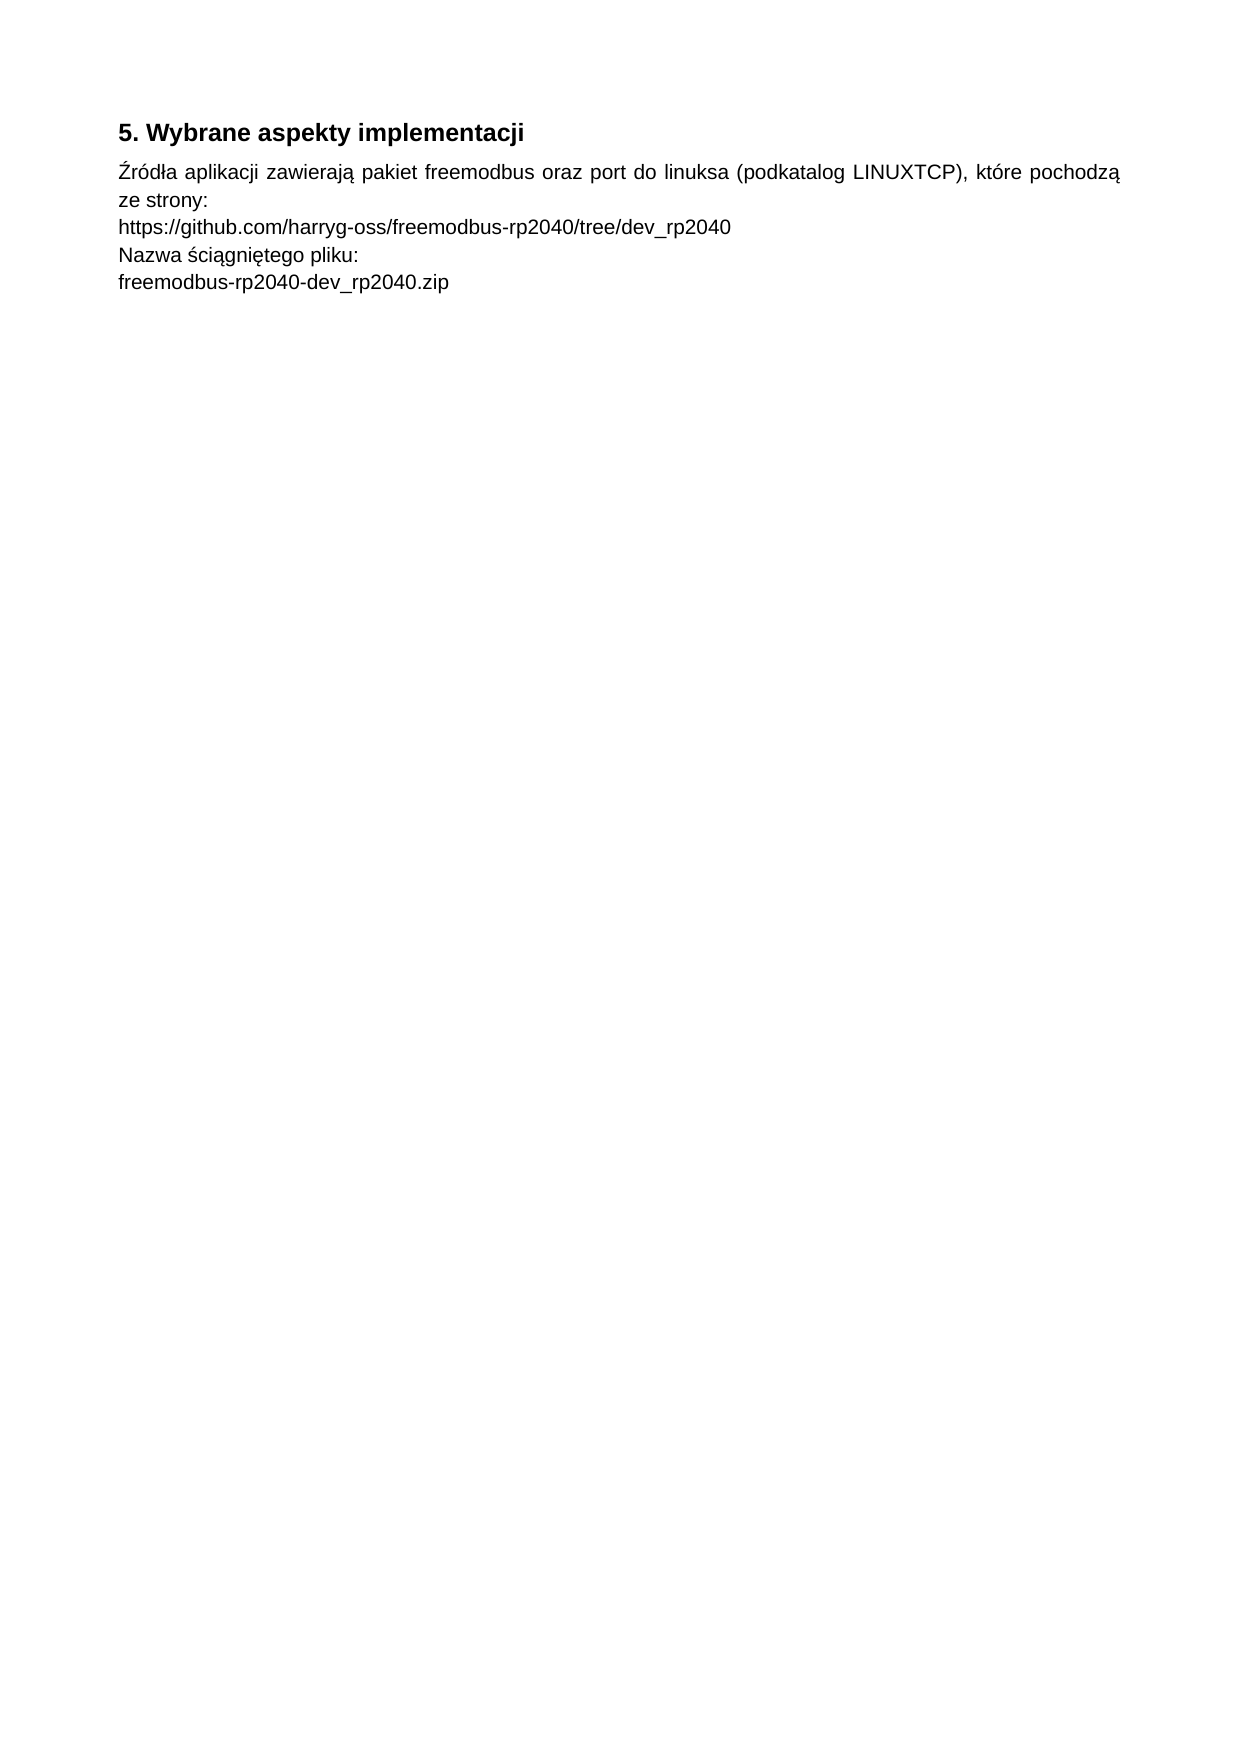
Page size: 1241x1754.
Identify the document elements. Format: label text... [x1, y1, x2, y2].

text Źródła aplikacji zawierają pakiet freemodbus oraz port do linuksa (podkatalog LINUXTCP), które pochodzą ze strony: [118, 160, 1122, 212]
text Nazwa ściągniętego pliku: [118, 243, 1122, 267]
text 5. Wybrane aspekty implementacji [118, 118, 1122, 147]
text https://github.com/harryg-oss/freemodbus-rp2040/tree/dev_rp2040 [118, 215, 1122, 239]
text freemodbus-rp2040-dev_rp2040.zip [118, 270, 1122, 294]
